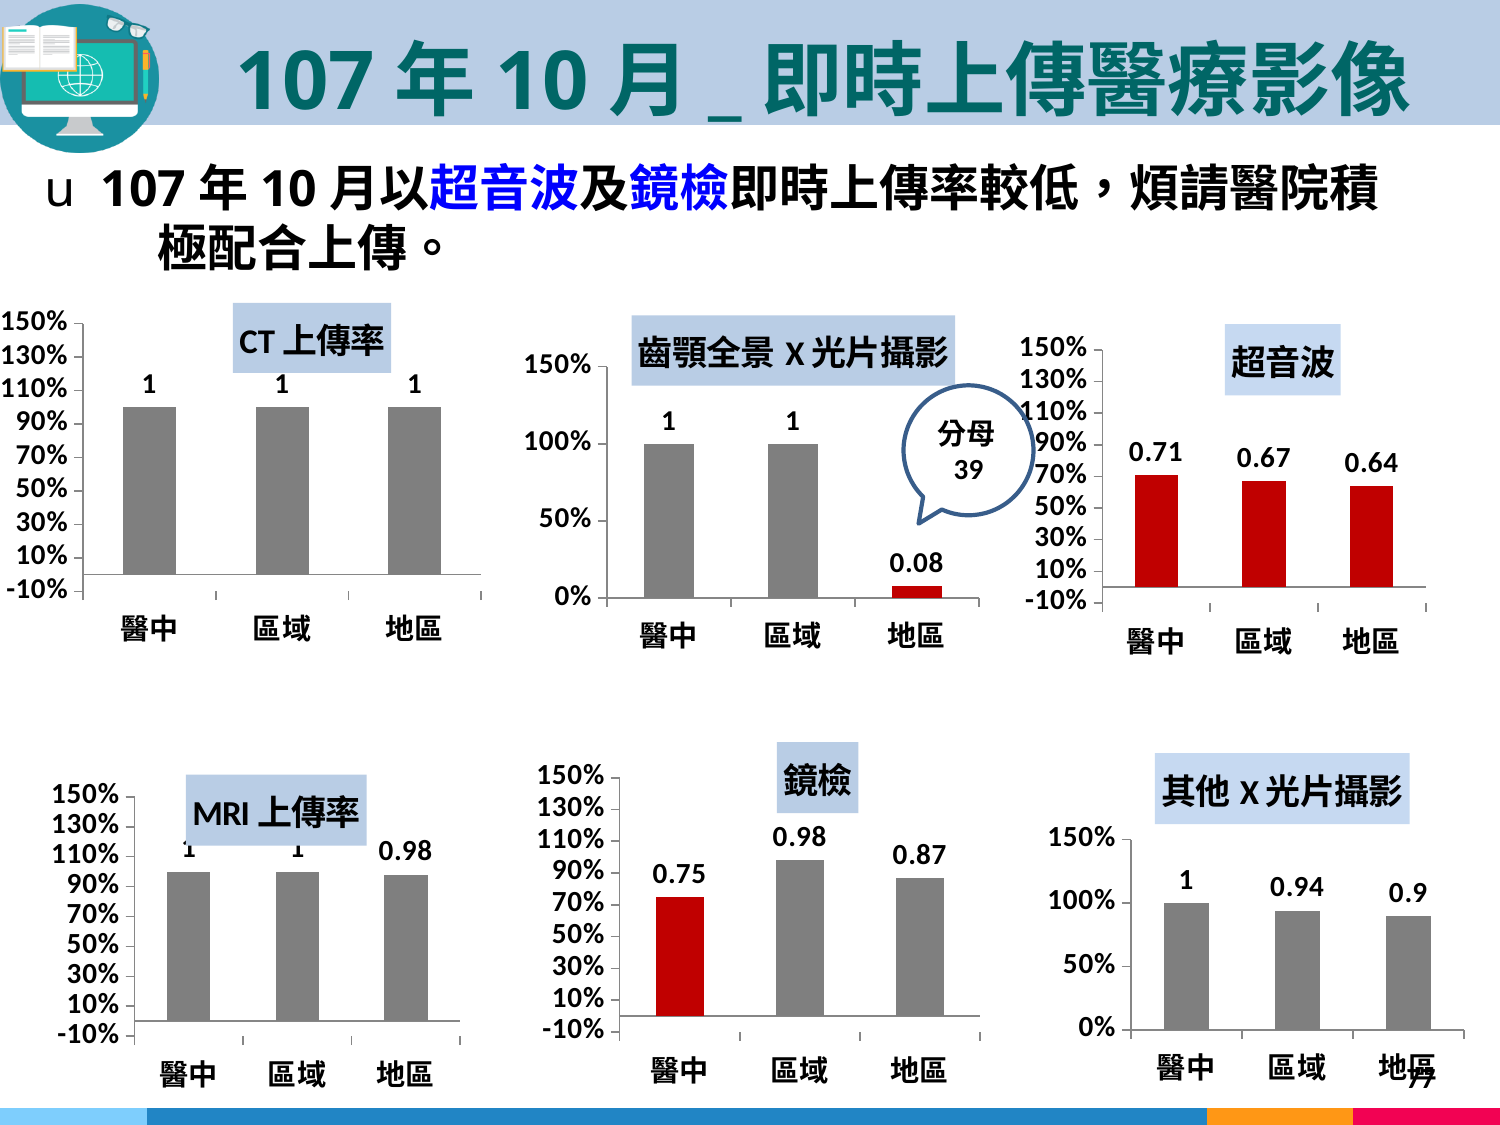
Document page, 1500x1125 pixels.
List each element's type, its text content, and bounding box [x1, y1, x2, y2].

chart [529, 731, 1004, 1094]
chart [1038, 731, 1473, 1095]
text_box 107年10月_即時上傳醫療影像 [159, 5, 1500, 150]
chart [0, 302, 981, 655]
text_box 107年10月以超音波及鏡檢即時上傳率較低，煩請醫院積極配合上傳。 [29, 149, 1430, 244]
chart [42, 753, 483, 1095]
chart [1003, 313, 1450, 666]
text_box 分母39 [903, 385, 1034, 524]
text_box [1391, 1043, 1482, 1113]
picture [0, 4, 159, 153]
